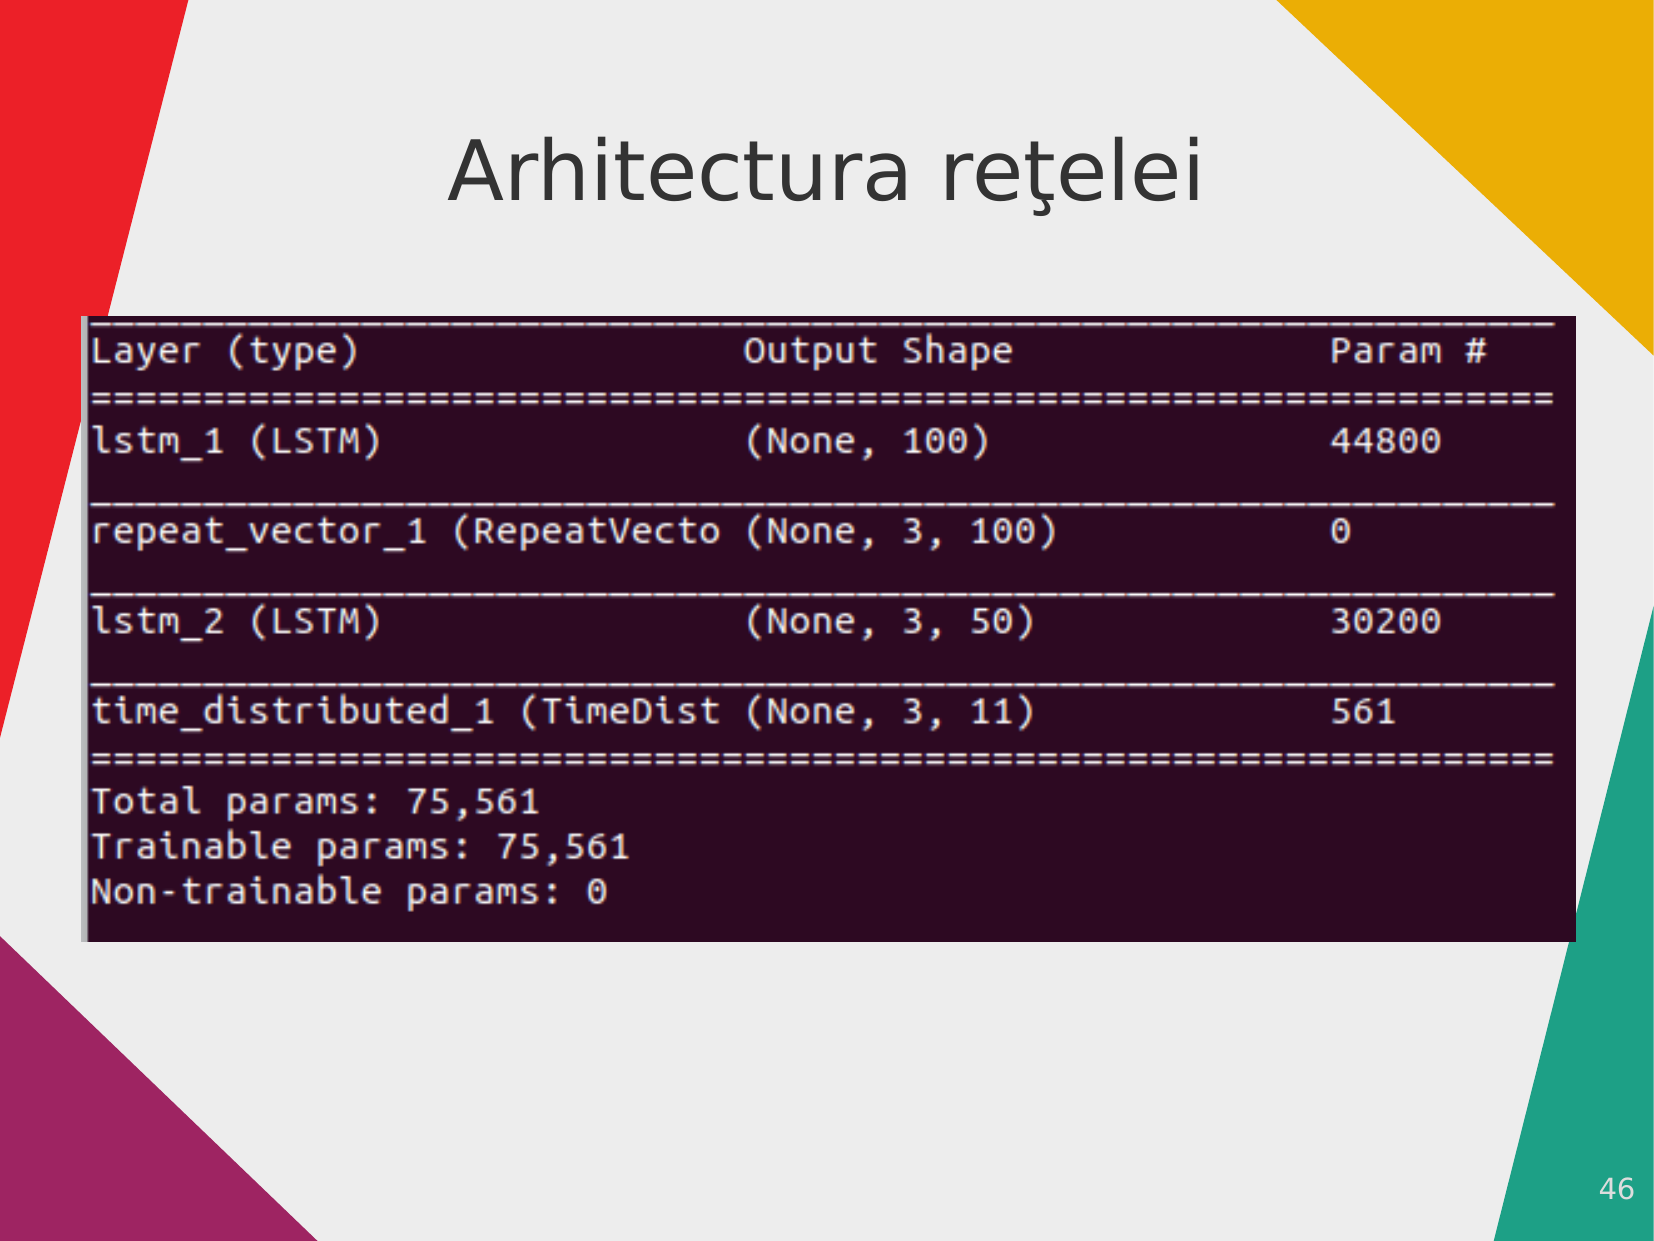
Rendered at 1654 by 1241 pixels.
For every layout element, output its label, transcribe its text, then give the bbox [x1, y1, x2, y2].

title Arhitectura reţelei [114, 73, 1539, 271]
picture [81, 316, 1576, 942]
